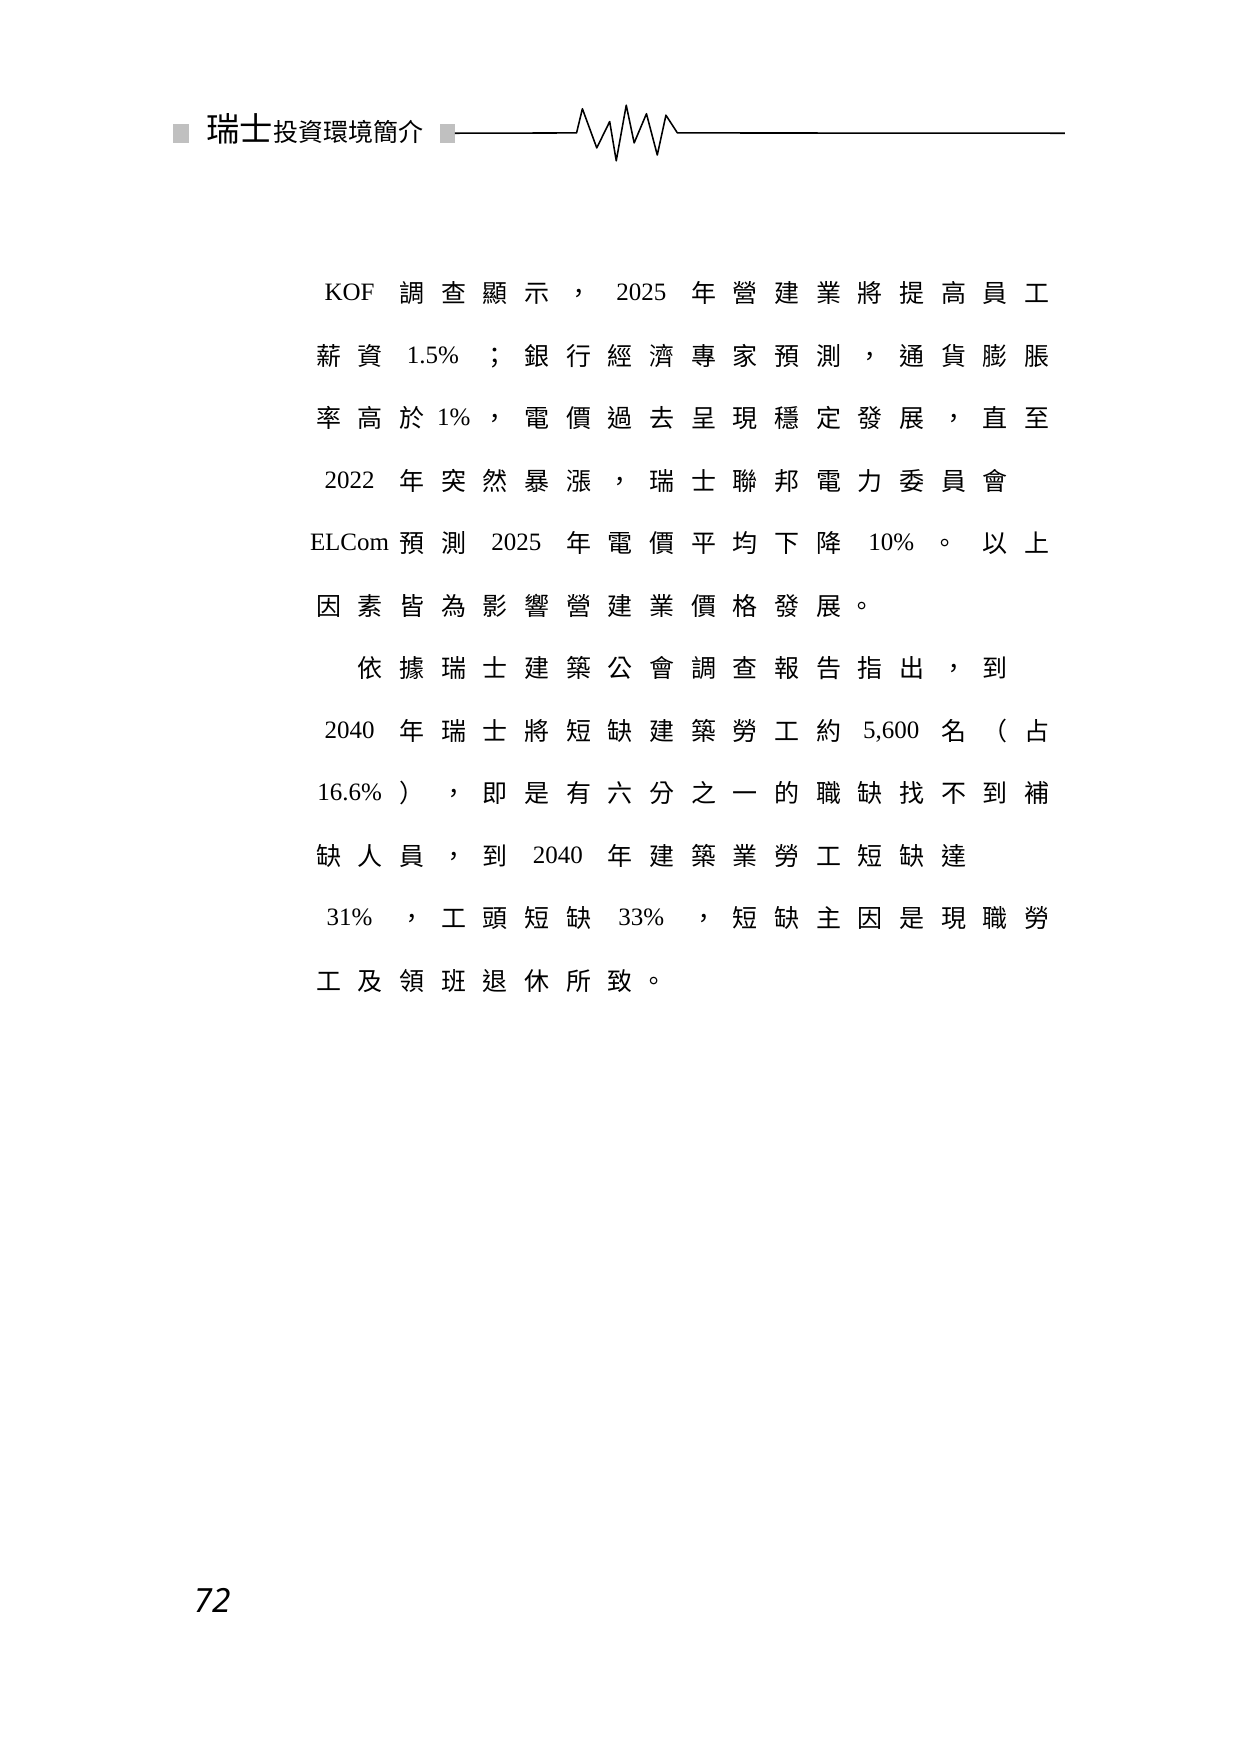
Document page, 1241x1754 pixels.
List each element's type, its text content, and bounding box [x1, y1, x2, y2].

text 依據瑞士建築公會調查報告指出，到2040年瑞士將短缺建築勞工約5,600名（占16.6%），即是有六分之一的職缺找不到補缺人員，到2040年建築業勞工短缺達31%，工頭短缺33%，短缺主因是現職勞工及領班退休所致。 [281, 625, 1058, 1000]
text KOF調查顯示，2025年營建業將提高員工薪資1.5%；銀行經濟專家預測，通貨膨脹率高於1%，電價過去呈現穩定發展，直至2022年突然暴漲，瑞士聯邦電力委員會ELCom預測2025年電價平均下降10%。以上因素皆為影響營建業價格發展。 [281, 250, 1058, 625]
